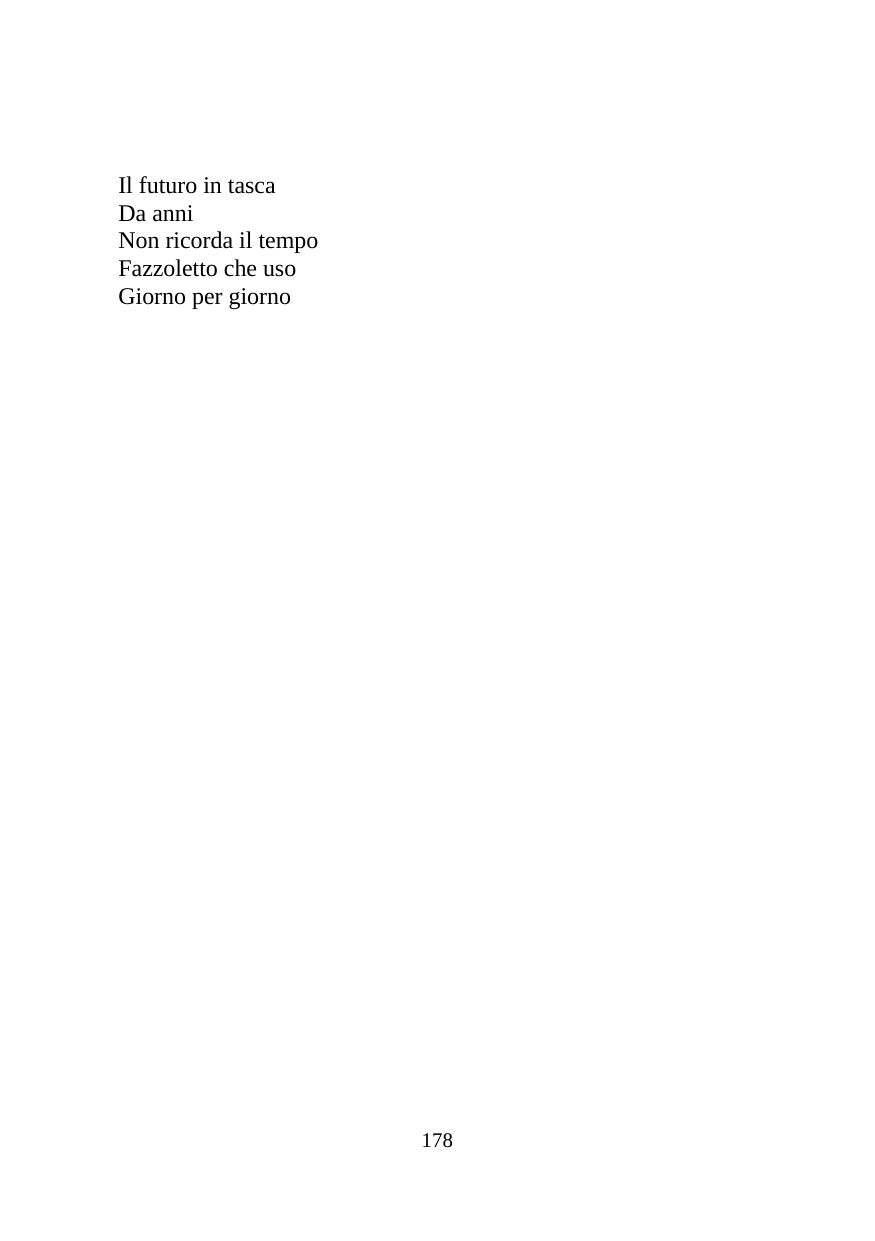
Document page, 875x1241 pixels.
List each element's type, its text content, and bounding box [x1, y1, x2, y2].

text Il futuro in tasca [88, 171, 786, 199]
text Da anni [88, 199, 786, 227]
text Fazzoletto che uso [88, 254, 786, 282]
text Non ricorda il tempo [88, 227, 786, 254]
text Giorno per giorno [88, 282, 786, 309]
